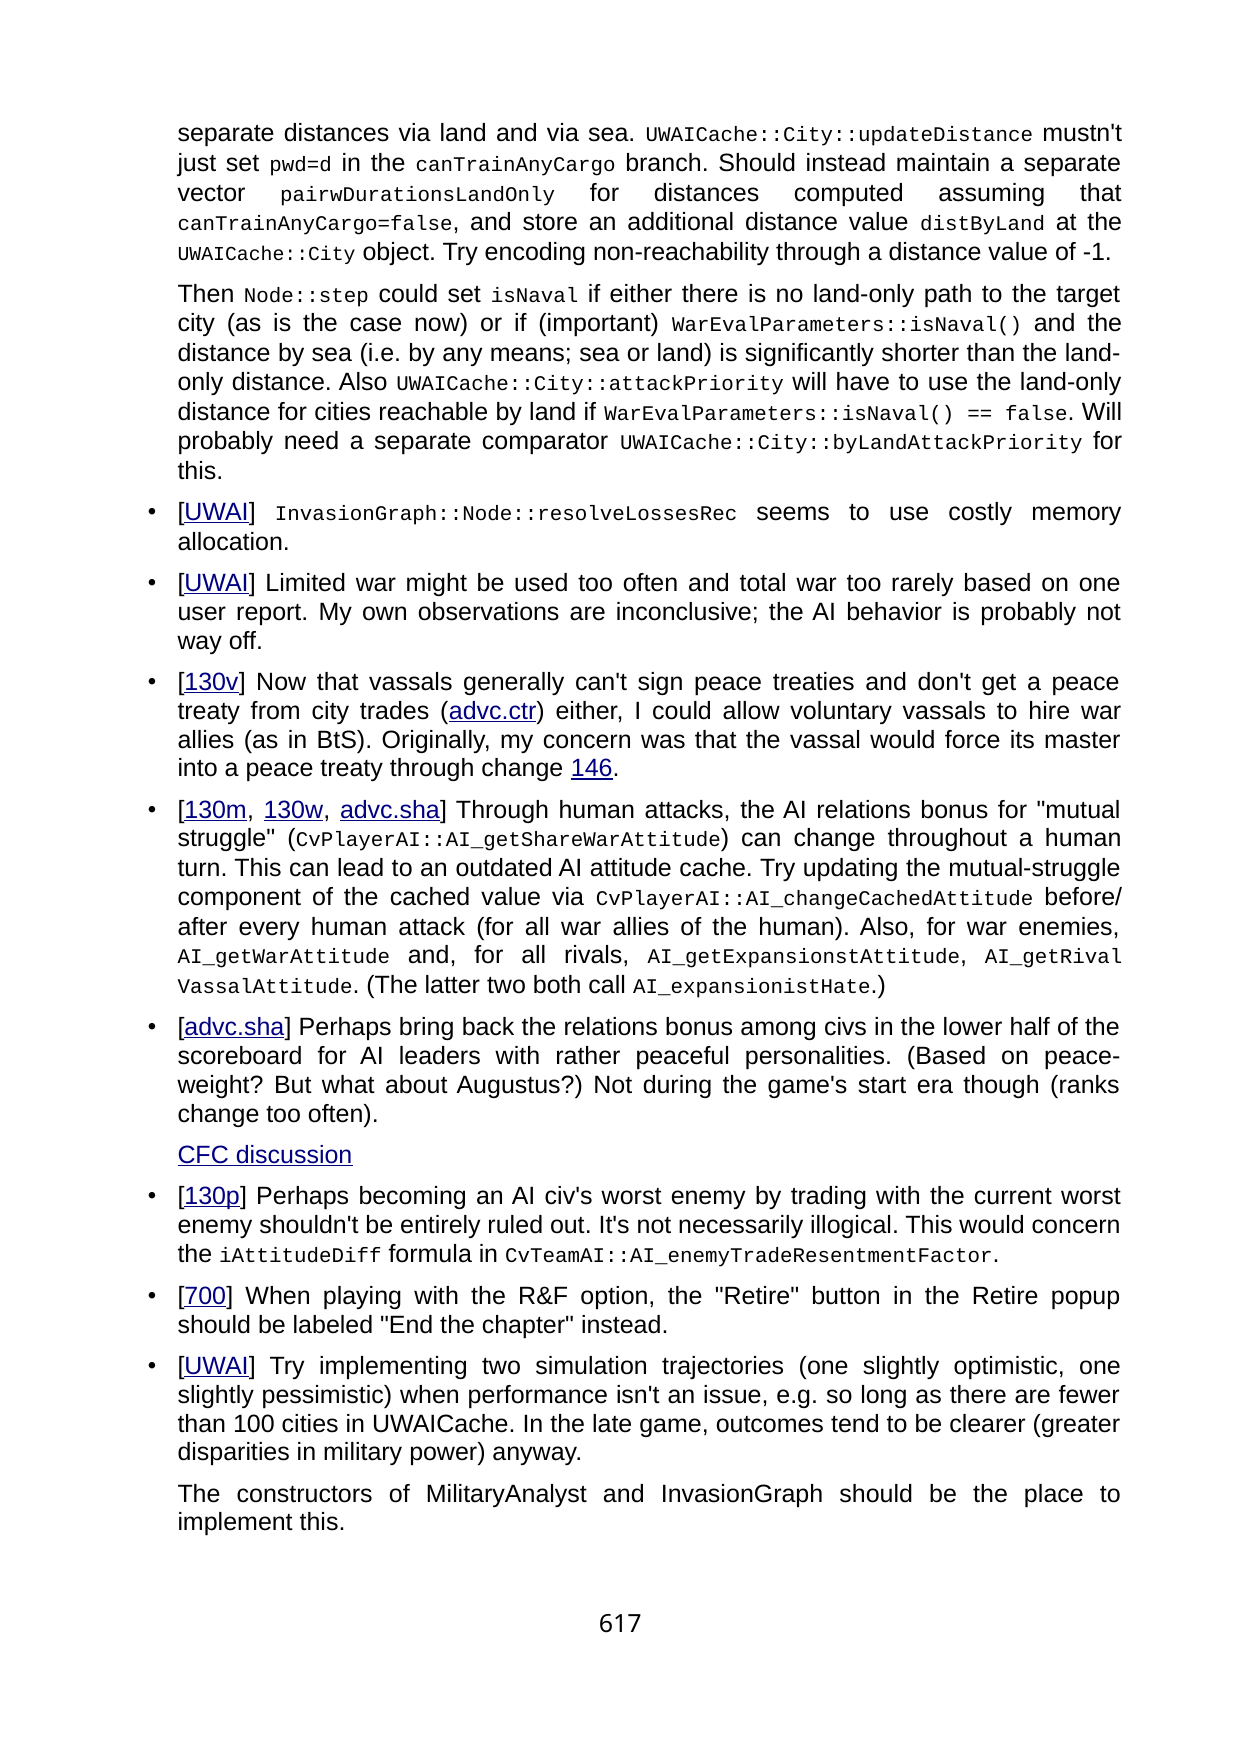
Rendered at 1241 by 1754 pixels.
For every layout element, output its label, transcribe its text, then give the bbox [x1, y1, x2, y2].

list [130p] Perhaps becoming an AI civ's worst enemy by trading with the current worst enemy shouldn't be entirely ruled out. It's not necessarily illogical. This would concern the iAttitudeDiff formula in CvTeamAI::AI_enemyTradeResentmentFactor. [148, 1181, 1122, 1268]
list [UWAI] Limited war might be used too often and total war too rarely based on one user report. My own observations are inconclusive; the AI behavior is probably not way off. [148, 568, 1122, 654]
list [130v] Now that vassals generally can't sign peace treaties and don't get a peace treaty from city trades (advc.ctr) either, I could allow voluntary vassals to hire war allies (as in BtS). Originally, my concern was that the vassal would force its master into a peace treaty through change 146. [148, 667, 1122, 782]
list Then Node::step could set isNaval if either there is no land-only path to the target city (as is the case now) or if (important) WarEvalParameters::isNaval() and the distance by sea (i.e. by any means; sea or land) is significantly shorter than the land-only distance. Also UWAICache::City::attackPriority will have to use the land-only distance for cities reachable by land if WarEvalParameters::isNaval() == false. Will probably need a separate comparator UWAICache::City::byLandAttackPriority for this. [148, 279, 1122, 485]
list [130m, 130w, advc.sha] Through human attacks, the AI relations bonus for "mutual struggle" (CvPlayerAI::AI_getShareWarAttitude) can change throughout a human turn. This can lead to an outdated AI attitude cache. Try updating the mutual-struggle component of the cached value via CvPlayerAI::AI_changeCachedAttitude before/ after every human attack (for all war allies of the human). Also, for war enemies, AI_getWarAttitude and, for all rivals, AI_getExpansionstAttitude, AI_getRival VassalAttitude. (The latter two both call AI_expansionistHate.) [148, 794, 1122, 1000]
list CFC discussion [148, 1140, 1122, 1168]
list [advc.sha] Perhaps bring back the relations bonus among civs in the lower half of the scoreboard for AI leaders with rather peaceful personalities. (Based on peace-weight? But what about Augustus?) Not during the game's start era though (ranks change too often). [148, 1012, 1122, 1127]
list separate distances via land and via sea. UWAICache::City::updateDistance mustn't just set pwd=d in the canTrainAnyCargo branch. Should instead maintain a separate vector pairwDurationsLandOnly for distances computed assuming that canTrainAnyCargo=false, and store an additional distance value distByLand at the UWAICache::City object. Try encoding non-reachability through a distance value of -1. [148, 118, 1122, 266]
list [700] When playing with the R&F option, the "Retire" button in the Retire popup should be labeled "End the chapter" instead. [148, 1281, 1122, 1338]
list The constructors of MilitaryAnalyst and InvasionGraph should be the place to implement this. [148, 1478, 1122, 1536]
list [UWAI] Try implementing two simulation trajectories (one slightly optimistic, one slightly pessimistic) when performance isn't an issue, e.g. so long as there are fewer than 100 cities in UWAICache. In the late game, outcomes tend to be clearer (greater disparities in military power) anyway. [148, 1351, 1122, 1466]
list [UWAI] InvasionGraph::Node::resolveLossesRec seems to use costly memory allocation. [148, 497, 1122, 556]
